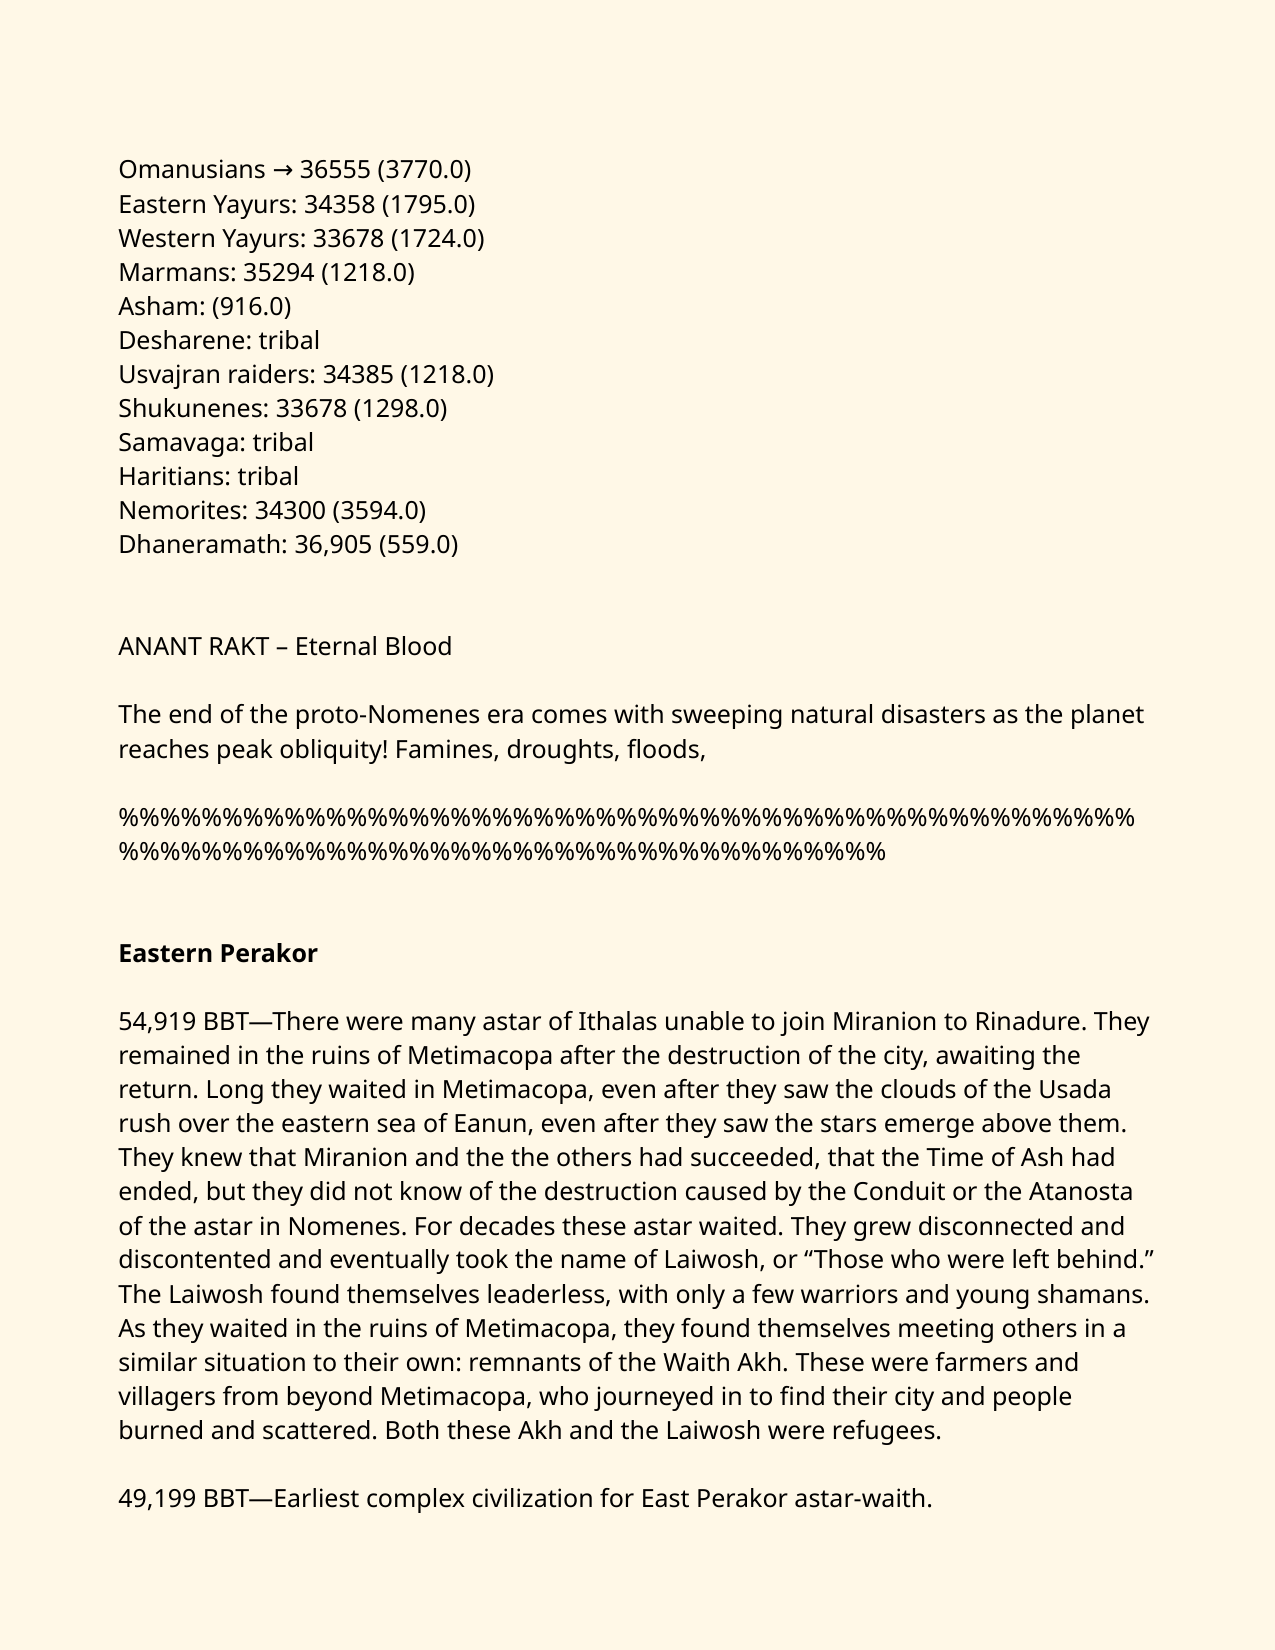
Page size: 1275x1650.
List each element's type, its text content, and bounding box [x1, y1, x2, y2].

text Haritians: tribal [118, 459, 1157, 493]
text Samavaga: tribal [118, 425, 1157, 459]
text Western Yayurs: 33678 (1724.0) [118, 220, 1157, 254]
text Eastern Yayurs: 34358 (1795.0) [118, 186, 1157, 220]
text Asham: (916.0) [118, 288, 1157, 322]
text Marmans: 35294 (1218.0) [118, 254, 1157, 288]
text 49,199 BBT—Earliest complex civilization for East Perakor astar-waith. [118, 1481, 1157, 1515]
text ANANT RAKT – Eternal Blood [118, 629, 1157, 663]
text Omanusians → 36555 (3770.0) [118, 152, 1157, 186]
text Desharene: tribal [118, 322, 1157, 357]
text 54,919 BBT—There were many astar of Ithalas unable to join Miranion to Rinadure. They remained in the ruins of Metimacopa after the destruction of the city, awaiting the return. Long they waited in Metimacopa, even after they saw the clouds of the Usada rush over the eastern sea of Eanun, even after they saw the stars emerge above them. They knew that Miranion and the the others had succeeded, that the Time of Ash had ended, but they did not know of the destruction caused by the Conduit or the Atanosta of the astar in Nomenes. For decades these astar waited. They grew disconnected and discontented and eventually took the name of Laiwosh, or “Those who were left behind.” The Laiwosh found themselves leaderless, with only a few warriors and young shamans. As they waited in the ruins of Metimacopa, they found themselves meeting others in a similar situation to their own: remnants of the Waith Akh. These were farmers and villagers from beyond Metimacopa, who journeyed in to find their city and people burned and scattered. Both these Akh and the Laiwosh were refugees. [118, 1004, 1157, 1447]
text Eastern Perakor [118, 936, 1157, 970]
text Shukunenes: 33678 (1298.0) [118, 391, 1157, 425]
text %%%%%%%%%%%%%%%%%%%%%%%%%%%%%%%%%%%%%%%%%%%%%%%%%%%%%%%%%%%%%%%%%%%%%%%%%%%%%%%%%%%%%% [118, 799, 1157, 867]
text Nemorites: 34300 (3594.0) [118, 493, 1157, 527]
text The end of the proto-Nomenes era comes with sweeping natural disasters as the planet reaches peak obliquity! Famines, droughts, floods, [118, 697, 1157, 765]
text Dhaneramath: 36,905 (559.0) [118, 527, 1157, 561]
text Usvajran raiders: 34385 (1218.0) [118, 357, 1157, 391]
